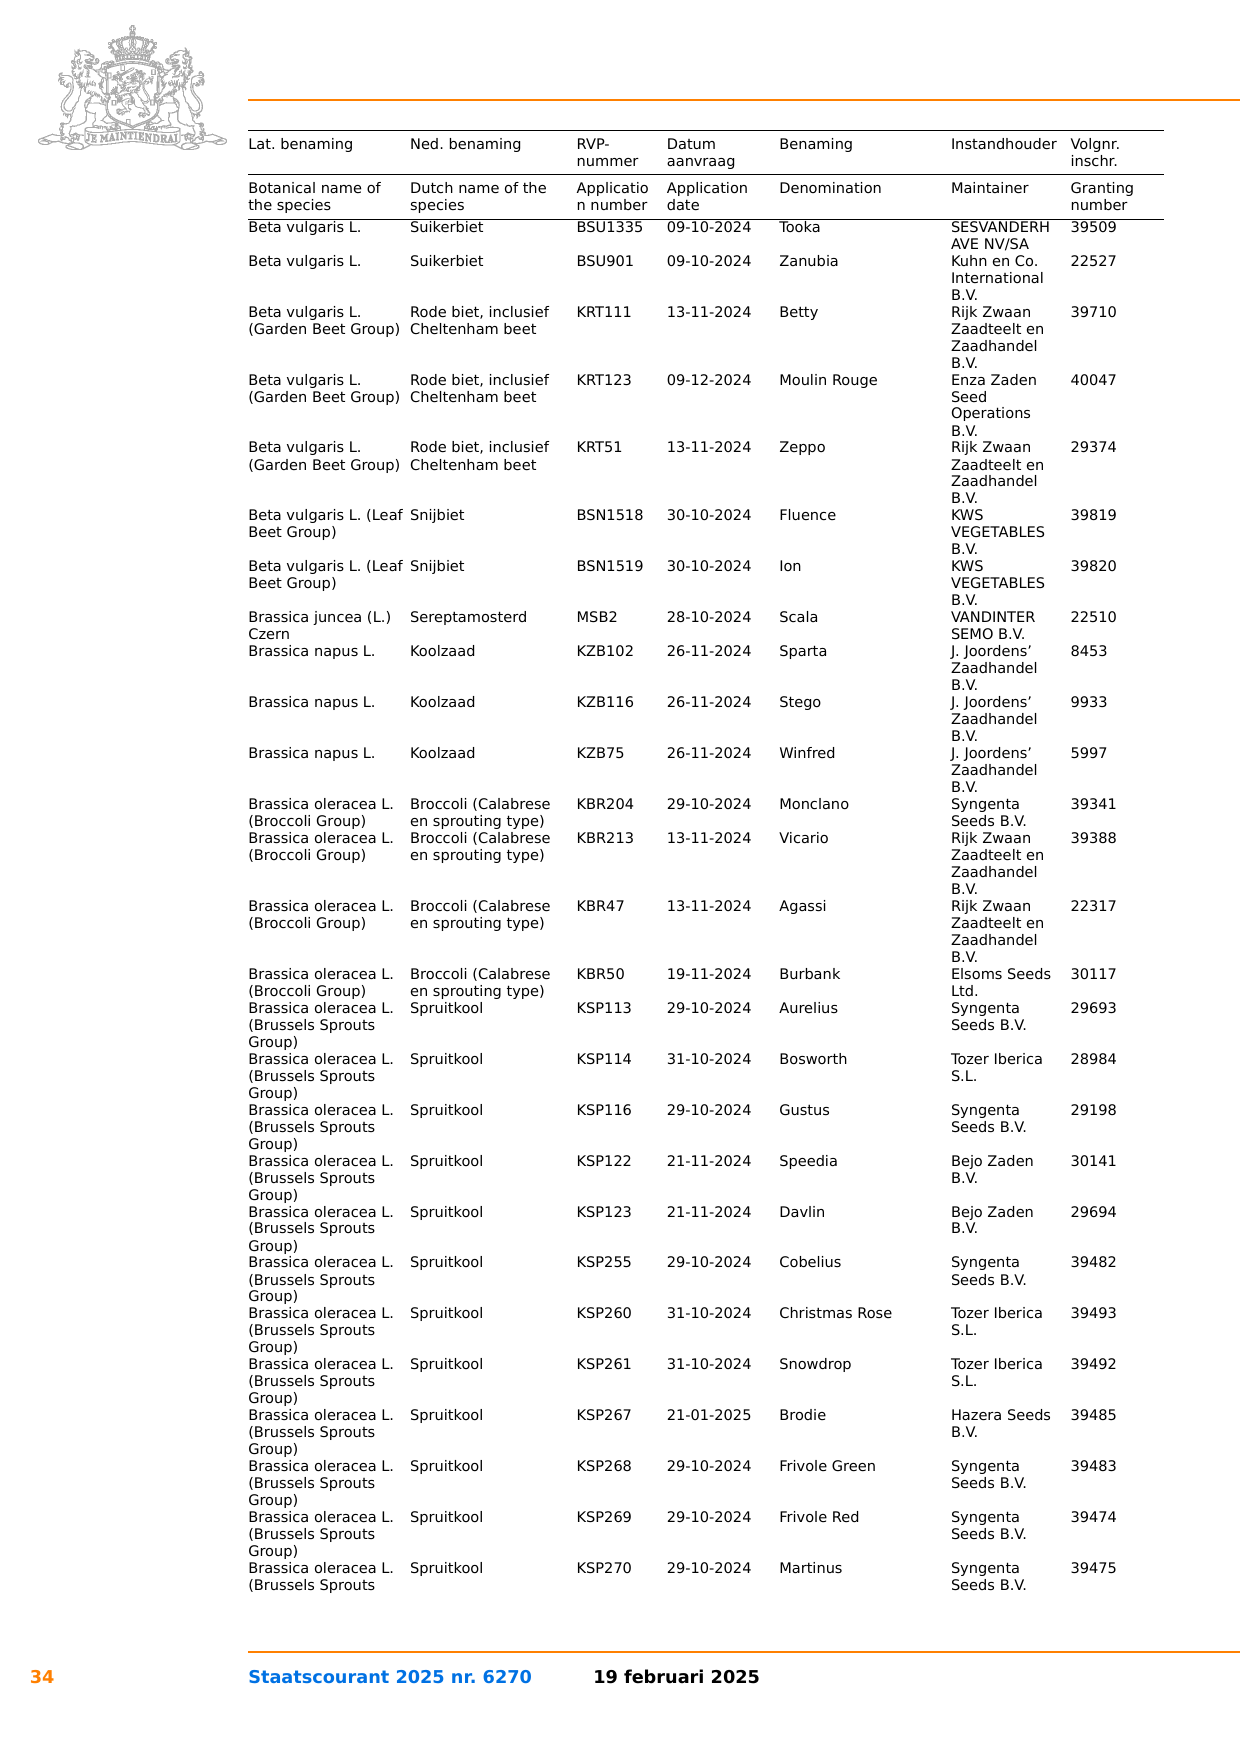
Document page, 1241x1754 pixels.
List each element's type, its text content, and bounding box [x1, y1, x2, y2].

table_cell KSP114 [570, 1051, 661, 1102]
table_cell KSP255 [570, 1254, 661, 1305]
table_cell KSP261 [570, 1356, 661, 1407]
table_cell 29-10-2024 [661, 1458, 773, 1509]
table_cell 09-10-2024 [661, 220, 773, 253]
table_cell KBR213 [570, 830, 661, 898]
table_cell KWS VEGETABLES B.V. [945, 507, 1064, 558]
table_cell Beta vulgaris L. (Leaf Beet Group) [248, 507, 404, 558]
table_cell Brassica oleracea L. (Broccoli Group) [248, 796, 404, 830]
table_cell Kuhn en Co. International B.V. [945, 253, 1064, 303]
table_cell 13-11-2024 [661, 898, 773, 966]
table_cell 8453 [1065, 643, 1163, 694]
table_cell Brassica oleracea L. (Broccoli Group) [248, 898, 404, 966]
table_cell Broccoli (Calabrese en sprouting type) [404, 966, 570, 1000]
table_cell Brassica oleracea L. (Brussels Sprouts Group) [248, 1509, 404, 1560]
table_cell Frivole Red [773, 1509, 945, 1560]
table_cell 40047 [1065, 371, 1163, 439]
table_cell Spruitkool [404, 1000, 570, 1051]
table_cell Brassica oleracea L. (Brussels Sprouts Group) [248, 1102, 404, 1152]
table_header RVP-nummer [570, 131, 661, 174]
table_cell 29-10-2024 [661, 1000, 773, 1051]
table_cell Application number [570, 175, 661, 219]
table_cell Rode biet, inclusief Cheltenham beet [404, 439, 570, 507]
table_cell 29198 [1065, 1102, 1163, 1152]
table_cell Spruitkool [404, 1509, 570, 1560]
table_cell 39509 [1065, 220, 1163, 253]
table_header Benaming [773, 131, 945, 174]
table_cell 31-10-2024 [661, 1051, 773, 1102]
table_cell Aurelius [773, 1000, 945, 1051]
table_cell Brodie [773, 1407, 945, 1458]
table_cell 26-11-2024 [661, 745, 773, 796]
table_cell Tozer Iberica S.L. [945, 1305, 1064, 1356]
table_cell J. Joordens’ Zaadhandel B.V. [945, 745, 1064, 796]
table_cell BSU901 [570, 253, 661, 303]
table_cell 09-12-2024 [661, 371, 773, 439]
table_cell Spruitkool [404, 1153, 570, 1203]
table_cell Zanubia [773, 253, 945, 303]
table_cell 29-10-2024 [661, 1509, 773, 1560]
table_cell Syngenta Seeds B.V. [945, 1458, 1064, 1509]
table_cell Snijbiet [404, 558, 570, 609]
table_cell Sereptamosterd [404, 609, 570, 643]
table_cell 39341 [1065, 796, 1163, 830]
table_cell Koolzaad [404, 694, 570, 745]
table_cell 39483 [1065, 1458, 1163, 1509]
table_cell Davlin [773, 1204, 945, 1254]
table_cell Brassica oleracea L. (Brussels Sprouts Group) [248, 1153, 404, 1203]
table_cell SESVANDERHAVE NV/SA [945, 220, 1064, 253]
table_cell 21-11-2024 [661, 1153, 773, 1203]
table_cell Denomination [773, 175, 945, 219]
table_cell 30-10-2024 [661, 507, 773, 558]
table_cell Vicario [773, 830, 945, 898]
table_cell Betty [773, 304, 945, 371]
table_cell KSP268 [570, 1458, 661, 1509]
table_cell 31-10-2024 [661, 1356, 773, 1407]
table_cell KSP270 [570, 1560, 661, 1594]
table_cell Brassica oleracea L. (Brussels Sprouts Group) [248, 1000, 404, 1051]
table_cell Cobelius [773, 1254, 945, 1305]
table_cell 13-11-2024 [661, 304, 773, 371]
table_cell 26-11-2024 [661, 694, 773, 745]
table_cell Rode biet, inclusief Cheltenham beet [404, 304, 570, 371]
table_cell 29694 [1065, 1204, 1163, 1254]
table_cell KZB102 [570, 643, 661, 694]
table_cell Scala [773, 609, 945, 643]
table_cell Enza Zaden Seed Operations B.V. [945, 371, 1064, 439]
table_cell 26-11-2024 [661, 643, 773, 694]
table_cell Brassica napus L. [248, 643, 404, 694]
table_cell Frivole Green [773, 1458, 945, 1509]
table_cell 39388 [1065, 830, 1163, 898]
table_cell Moulin Rouge [773, 371, 945, 439]
table_cell Brassica oleracea L. (Brussels Sprouts Group) [248, 1254, 404, 1305]
table_cell 39493 [1065, 1305, 1163, 1356]
table_cell 39485 [1065, 1407, 1163, 1458]
table_cell 28984 [1065, 1051, 1163, 1102]
table_cell KZB75 [570, 745, 661, 796]
table_cell Beta vulgaris L. (Garden Beet Group) [248, 371, 404, 439]
table_cell Snowdrop [773, 1356, 945, 1407]
table_cell Bosworth [773, 1051, 945, 1102]
table_cell 21-01-2025 [661, 1407, 773, 1458]
table_cell Beta vulgaris L. [248, 253, 404, 303]
table_cell KSP113 [570, 1000, 661, 1051]
table_cell 39482 [1065, 1254, 1163, 1305]
table_cell KSP122 [570, 1153, 661, 1203]
table_cell 09-10-2024 [661, 253, 773, 303]
table_cell Rijk Zwaan Zaadteelt en Zaadhandel B.V. [945, 439, 1064, 507]
table_cell VANDINTER SEMO B.V. [945, 609, 1064, 643]
table_cell Botanical name of the species [248, 175, 404, 219]
table_cell KSP267 [570, 1407, 661, 1458]
table_cell Brassica oleracea L. (Broccoli Group) [248, 830, 404, 898]
table_cell 30141 [1065, 1153, 1163, 1203]
table_cell Beta vulgaris L. (Garden Beet Group) [248, 304, 404, 371]
table_cell Spruitkool [404, 1204, 570, 1254]
table_cell 22510 [1065, 609, 1163, 643]
table_cell Broccoli (Calabrese en sprouting type) [404, 898, 570, 966]
table_cell KSP123 [570, 1204, 661, 1254]
table_cell Brassica oleracea L. (Brussels Sprouts Group) [248, 1051, 404, 1102]
table_cell KSP260 [570, 1305, 661, 1356]
table_cell Bejo Zaden B.V. [945, 1153, 1064, 1203]
table_cell Ion [773, 558, 945, 609]
table_cell Brassica oleracea L. (Brussels Sprouts [248, 1560, 404, 1594]
table_cell 29-10-2024 [661, 1102, 773, 1152]
table_cell Koolzaad [404, 745, 570, 796]
table_cell 22317 [1065, 898, 1163, 966]
table_cell Syngenta Seeds B.V. [945, 1509, 1064, 1560]
table_cell Tooka [773, 220, 945, 253]
table_cell KBR47 [570, 898, 661, 966]
table_cell Elsoms Seeds Ltd. [945, 966, 1064, 1000]
table_cell 29-10-2024 [661, 1254, 773, 1305]
table_header Volgnr. inschr. [1065, 131, 1163, 174]
table_cell Granting number [1065, 175, 1163, 219]
table_cell 30-10-2024 [661, 558, 773, 609]
table_cell 29-10-2024 [661, 1560, 773, 1594]
table_cell KBR50 [570, 966, 661, 1000]
table_cell 9933 [1065, 694, 1163, 745]
table_cell 22527 [1065, 253, 1163, 303]
table_cell Gustus [773, 1102, 945, 1152]
table_cell 21-11-2024 [661, 1204, 773, 1254]
table_cell KZB116 [570, 694, 661, 745]
table_cell Sparta [773, 643, 945, 694]
table_header Instandhouder [945, 131, 1064, 174]
table_cell Christmas Rose [773, 1305, 945, 1356]
table_cell Spruitkool [404, 1051, 570, 1102]
table_cell 39819 [1065, 507, 1163, 558]
table_cell Syngenta Seeds B.V. [945, 796, 1064, 830]
table_cell Koolzaad [404, 643, 570, 694]
table_cell Suikerbiet [404, 253, 570, 303]
table_cell Spruitkool [404, 1458, 570, 1509]
table_header Lat. benaming [248, 131, 404, 174]
table_cell KRT51 [570, 439, 661, 507]
table_cell Rijk Zwaan Zaadteelt en Zaadhandel B.V. [945, 830, 1064, 898]
table_cell Syngenta Seeds B.V. [945, 1000, 1064, 1051]
table_cell Brassica oleracea L. (Brussels Sprouts Group) [248, 1458, 404, 1509]
table_cell Monclano [773, 796, 945, 830]
table_cell Hazera Seeds B.V. [945, 1407, 1064, 1458]
table_cell Application date [661, 175, 773, 219]
table_cell Syngenta Seeds B.V. [945, 1560, 1064, 1594]
table_cell KSP269 [570, 1509, 661, 1560]
table_cell Brassica oleracea L. (Brussels Sprouts Group) [248, 1204, 404, 1254]
table_cell Brassica juncea (L.) Czern [248, 609, 404, 643]
table_cell Brassica napus L. [248, 694, 404, 745]
table_cell 19-11-2024 [661, 966, 773, 1000]
table_cell Spruitkool [404, 1305, 570, 1356]
table_cell 29693 [1065, 1000, 1163, 1051]
table_cell Syngenta Seeds B.V. [945, 1254, 1064, 1305]
table_cell 29-10-2024 [661, 796, 773, 830]
table_cell Brassica oleracea L. (Brussels Sprouts Group) [248, 1407, 404, 1458]
table_cell Spruitkool [404, 1254, 570, 1305]
table_cell Brassica oleracea L. (Broccoli Group) [248, 966, 404, 1000]
table_cell Tozer Iberica S.L. [945, 1356, 1064, 1407]
table_cell 39492 [1065, 1356, 1163, 1407]
table_cell KBR204 [570, 796, 661, 830]
table_cell 28-10-2024 [661, 609, 773, 643]
table_cell Spruitkool [404, 1102, 570, 1152]
table_cell KRT123 [570, 371, 661, 439]
table_header Datum aanvraag [661, 131, 773, 174]
table_cell Fluence [773, 507, 945, 558]
table_cell Spruitkool [404, 1356, 570, 1407]
table_cell Maintainer [945, 175, 1064, 219]
table_cell BSU1335 [570, 220, 661, 253]
table_cell Burbank [773, 966, 945, 1000]
table_cell Beta vulgaris L. [248, 220, 404, 253]
table_cell Brassica oleracea L. (Brussels Sprouts Group) [248, 1305, 404, 1356]
table_cell Broccoli (Calabrese en sprouting type) [404, 830, 570, 898]
table_cell Brassica oleracea L. (Brussels Sprouts Group) [248, 1356, 404, 1407]
table_cell Bejo Zaden B.V. [945, 1204, 1064, 1254]
table_cell J. Joordens’ Zaadhandel B.V. [945, 643, 1064, 694]
table_cell Beta vulgaris L. (Garden Beet Group) [248, 439, 404, 507]
table_cell Rijk Zwaan Zaadteelt en Zaadhandel B.V. [945, 898, 1064, 966]
table_cell 39710 [1065, 304, 1163, 371]
table_cell MSB2 [570, 609, 661, 643]
table_cell 39474 [1065, 1509, 1163, 1560]
table_cell Suikerbiet [404, 220, 570, 253]
table_header Ned. benaming [404, 131, 570, 174]
table_cell Syngenta Seeds B.V. [945, 1102, 1064, 1152]
table_cell 5997 [1065, 745, 1163, 796]
table_cell Winfred [773, 745, 945, 796]
table_cell Agassi [773, 898, 945, 966]
table_cell KWS VEGETABLES B.V. [945, 558, 1064, 609]
table_cell Spruitkool [404, 1407, 570, 1458]
table_cell Spruitkool [404, 1560, 570, 1594]
table_cell Rijk Zwaan Zaadteelt en Zaadhandel B.V. [945, 304, 1064, 371]
table_cell KSP116 [570, 1102, 661, 1152]
table_cell Dutch name of the species [404, 175, 570, 219]
table_cell 39820 [1065, 558, 1163, 609]
table_cell Speedia [773, 1153, 945, 1203]
table_cell Martinus [773, 1560, 945, 1594]
table_cell Broccoli (Calabrese en sprouting type) [404, 796, 570, 830]
table_cell Stego [773, 694, 945, 745]
table_cell 29374 [1065, 439, 1163, 507]
table_cell BSN1518 [570, 507, 661, 558]
table_cell 13-11-2024 [661, 439, 773, 507]
table_cell Zeppo [773, 439, 945, 507]
table_cell Snijbiet [404, 507, 570, 558]
table_cell Tozer Iberica S.L. [945, 1051, 1064, 1102]
table_cell Beta vulgaris L. (Leaf Beet Group) [248, 558, 404, 609]
table_cell 31-10-2024 [661, 1305, 773, 1356]
table_cell J. Joordens’ Zaadhandel B.V. [945, 694, 1064, 745]
table_cell 30117 [1065, 966, 1163, 1000]
table_cell Rode biet, inclusief Cheltenham beet [404, 371, 570, 439]
table_cell 13-11-2024 [661, 830, 773, 898]
picture [38, 25, 227, 150]
table_cell Brassica napus L. [248, 745, 404, 796]
table_cell 39475 [1065, 1560, 1163, 1594]
table_cell BSN1519 [570, 558, 661, 609]
table_cell KRT111 [570, 304, 661, 371]
